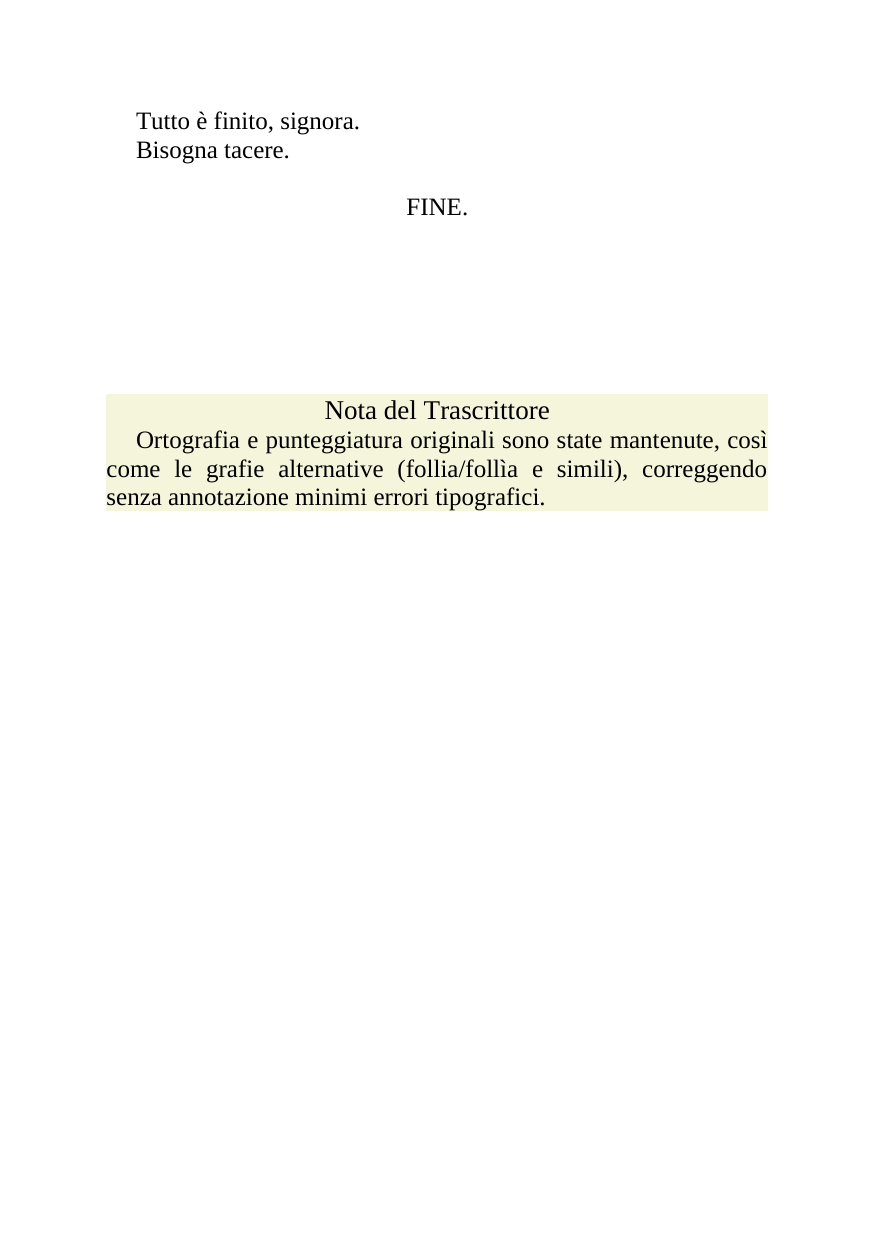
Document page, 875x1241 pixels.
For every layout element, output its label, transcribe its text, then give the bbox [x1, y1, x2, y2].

text FINE. [106, 192, 768, 221]
text Ortografia e punteggiatura originali sono state mantenute, così come le grafie alternative (follia/follìa e simili), correggendo senza annotazione minimi errori tipografici. [106, 425, 768, 511]
text Bisogna tacere. [106, 135, 768, 164]
text Tutto è finito, signora. [106, 106, 768, 135]
title Nota del Trascrittore [106, 394, 768, 425]
